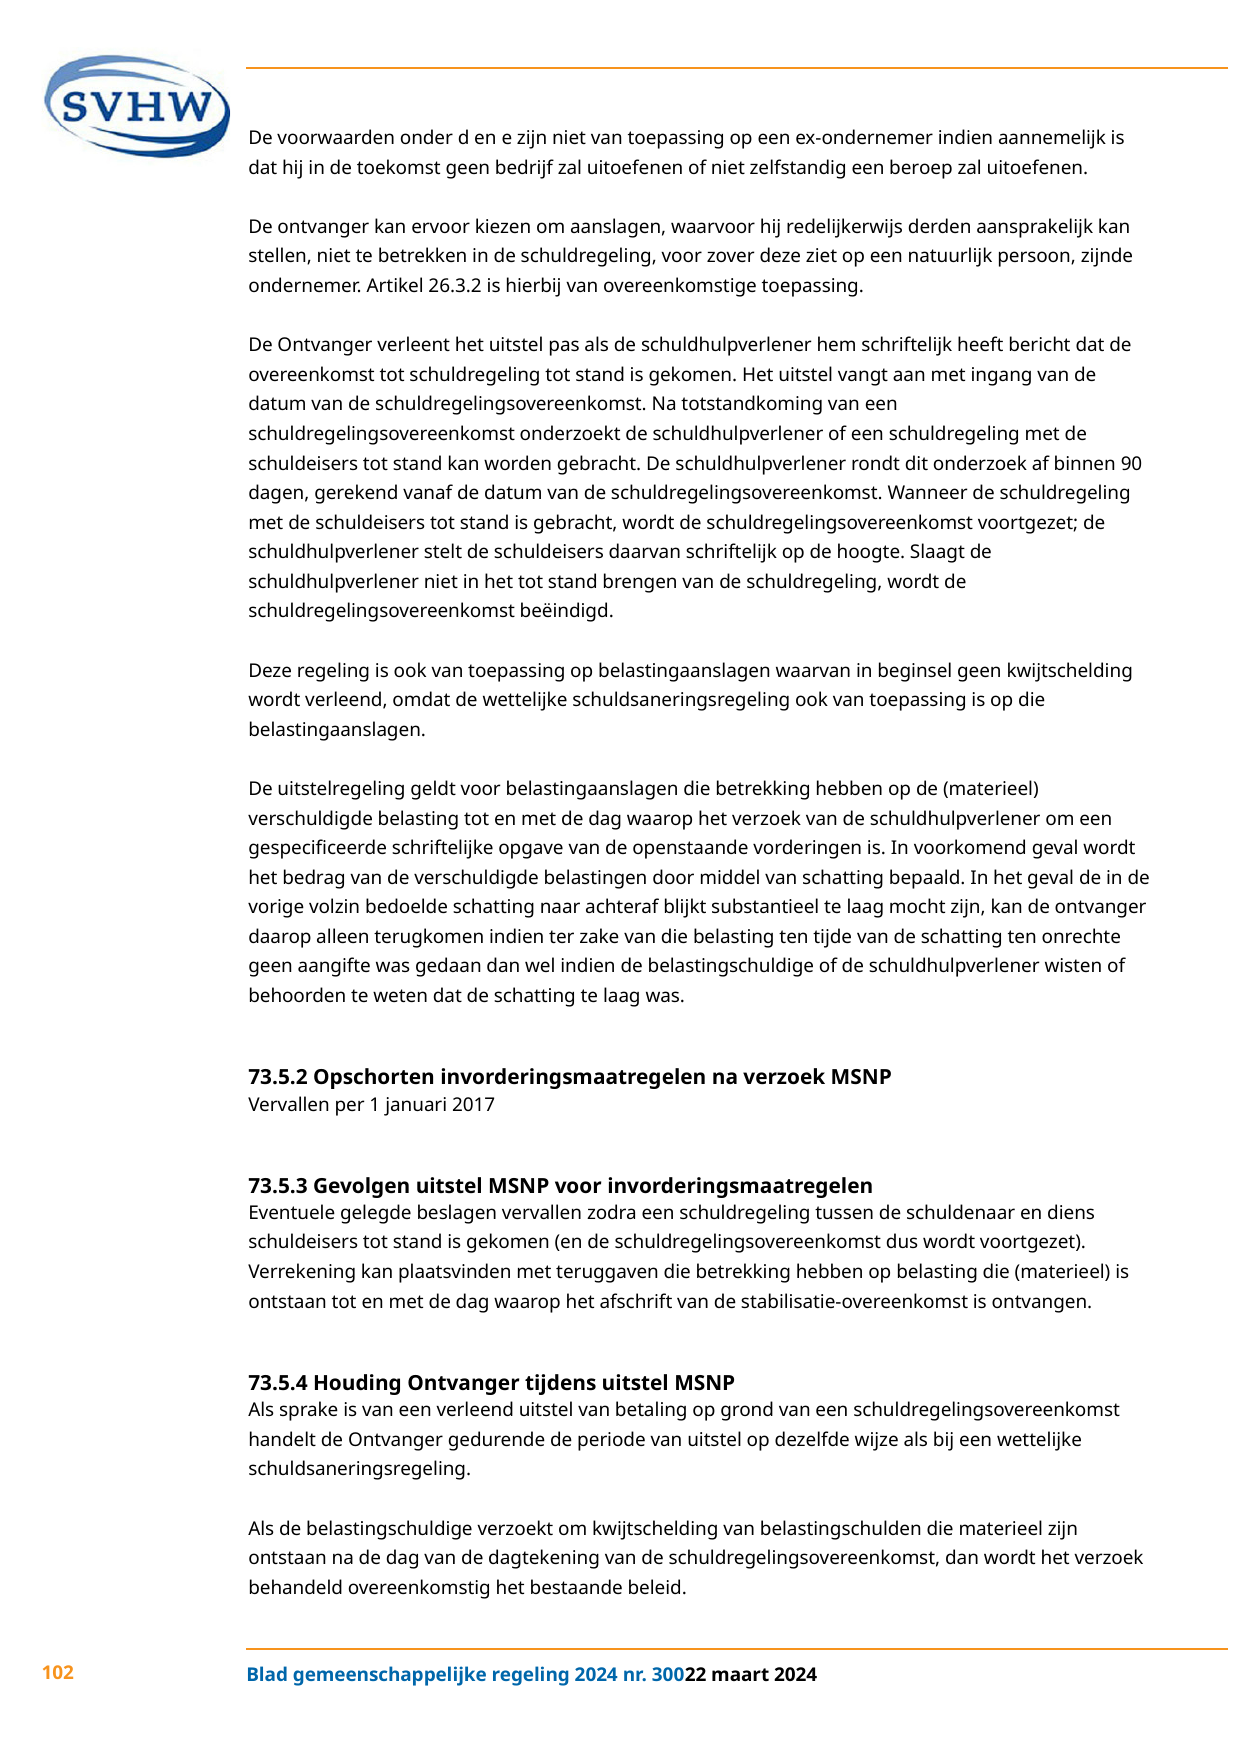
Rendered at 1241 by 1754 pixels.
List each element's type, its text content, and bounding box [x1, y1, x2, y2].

text 73.5.3 Gevolgen uitstel MSNP voor invorderingsmaatregelen [248, 1171, 1152, 1199]
text De Ontvanger verleent het uitstel pas als de schuldhulpverlener hem schriftelijk heeft bericht dat de overeenkomst tot schuldregeling tot stand is gekomen. Het uitstel vangt aan met ingang van de datum van de schuldregelingsovereenkomst. Na totstandkoming van een schuldregelingsovereenkomst onderzoekt de schuldhulpverlener of een schuldregeling met de schuldeisers tot stand kan worden gebracht. De schuldhulpverlener rondt dit onderzoek af binnen 90 dagen, gerekend vanaf de datum van de schuldregelingsovereenkomst. Wanneer de schuldregeling met de schuldeisers tot stand is gebracht, wordt de schuldregelingsovereenkomst voortgezet; de schuldhulpverlener stelt de schuldeisers daarvan schriftelijk op de hoogte. Slaagt de schuldhulpverlener niet in het tot stand brengen van de schuldregeling, wordt de schuldregelingsovereenkomst beëindigd. [248, 331, 1152, 623]
picture [41, 47, 231, 172]
text 73.5.4 Houding Ontvanger tijdens uitstel MSNP [248, 1368, 1152, 1396]
text Als de belastingschuldige verzoekt om kwijtschelding van belastingschulden die materieel zijn ontstaan na de dag van de dagtekening van de schuldregelingsovereenkomst, dan wordt het verzoek behandeld overeenkomstig het bestaande beleid. [248, 1515, 1152, 1599]
text Deze regeling is ook van toepassing op belastingaanslagen waarvan in beginsel geen kwijtschelding wordt verleend, omdat de wettelijke schuldsaneringsregeling ook van toepassing is op die belastingaanslagen. [248, 657, 1152, 742]
text Eventuele gelegde beslagen vervallen zodra een schuldregeling tussen de schuldenaar en diens schuldeisers tot stand is gekomen (en de schuldregelingsovereenkomst dus wordt voortgezet). Verrekening kan plaatsvinden met teruggaven die betrekking hebben op belasting die (materieel) is ontstaan tot en met de dag waarop het afschrift van de stabilisatie-overeenkomst is ontvangen. [248, 1199, 1152, 1314]
text De voorwaarden onder d en e zijn niet van toepassing op een ex-ondernemer indien aannemelijk is dat hij in de toekomst geen bedrijf zal uitoefenen of niet zelfstandig een beroep zal uitoefenen. [248, 124, 1152, 180]
text Vervallen per 1 januari 2017 [248, 1091, 1152, 1116]
text Als sprake is van een verleend uitstel van betaling op grond van een schuldregelingsovereenkomst handelt de Ontvanger gedurende de periode van uitstel op dezelfde wijze als bij een wettelijke schuldsaneringsregeling. [248, 1396, 1152, 1481]
text De ontvanger kan ervoor kiezen om aanslagen, waarvoor hij redelijkerwijs derden aansprakelijk kan stellen, niet te betrekken in de schuldregeling, voor zover deze ziet op een natuurlijk persoon, zijnde ondernemer. Artikel 26.3.2 is hierbij van overeenkomstige toepassing. [248, 213, 1152, 298]
text 73.5.2 Opschorten invorderingsmaatregelen na verzoek MSNP [248, 1062, 1152, 1091]
text De uitstelregeling geldt voor belastingaanslagen die betrekking hebben op de (materieel) verschuldigde belasting tot en met de dag waarop het verzoek van de schuldhulpverlener om een gespecificeerde schriftelijke opgave van de openstaande vorderingen is. In voorkomend geval wordt het bedrag van de verschuldigde belastingen door middel van schatting bepaald. In het geval de in de vorige volzin bedoelde schatting naar achteraf blijkt substantieel te laag mocht zijn, kan de ontvanger daarop alleen terugkomen indien ter zake van die belasting ten tijde van de schatting ten onrechte geen aangifte was gedaan dan wel indien de belastingschuldige of de schuldhulpverlener wisten of behoorden te weten dat de schatting te laag was. [248, 775, 1152, 1008]
